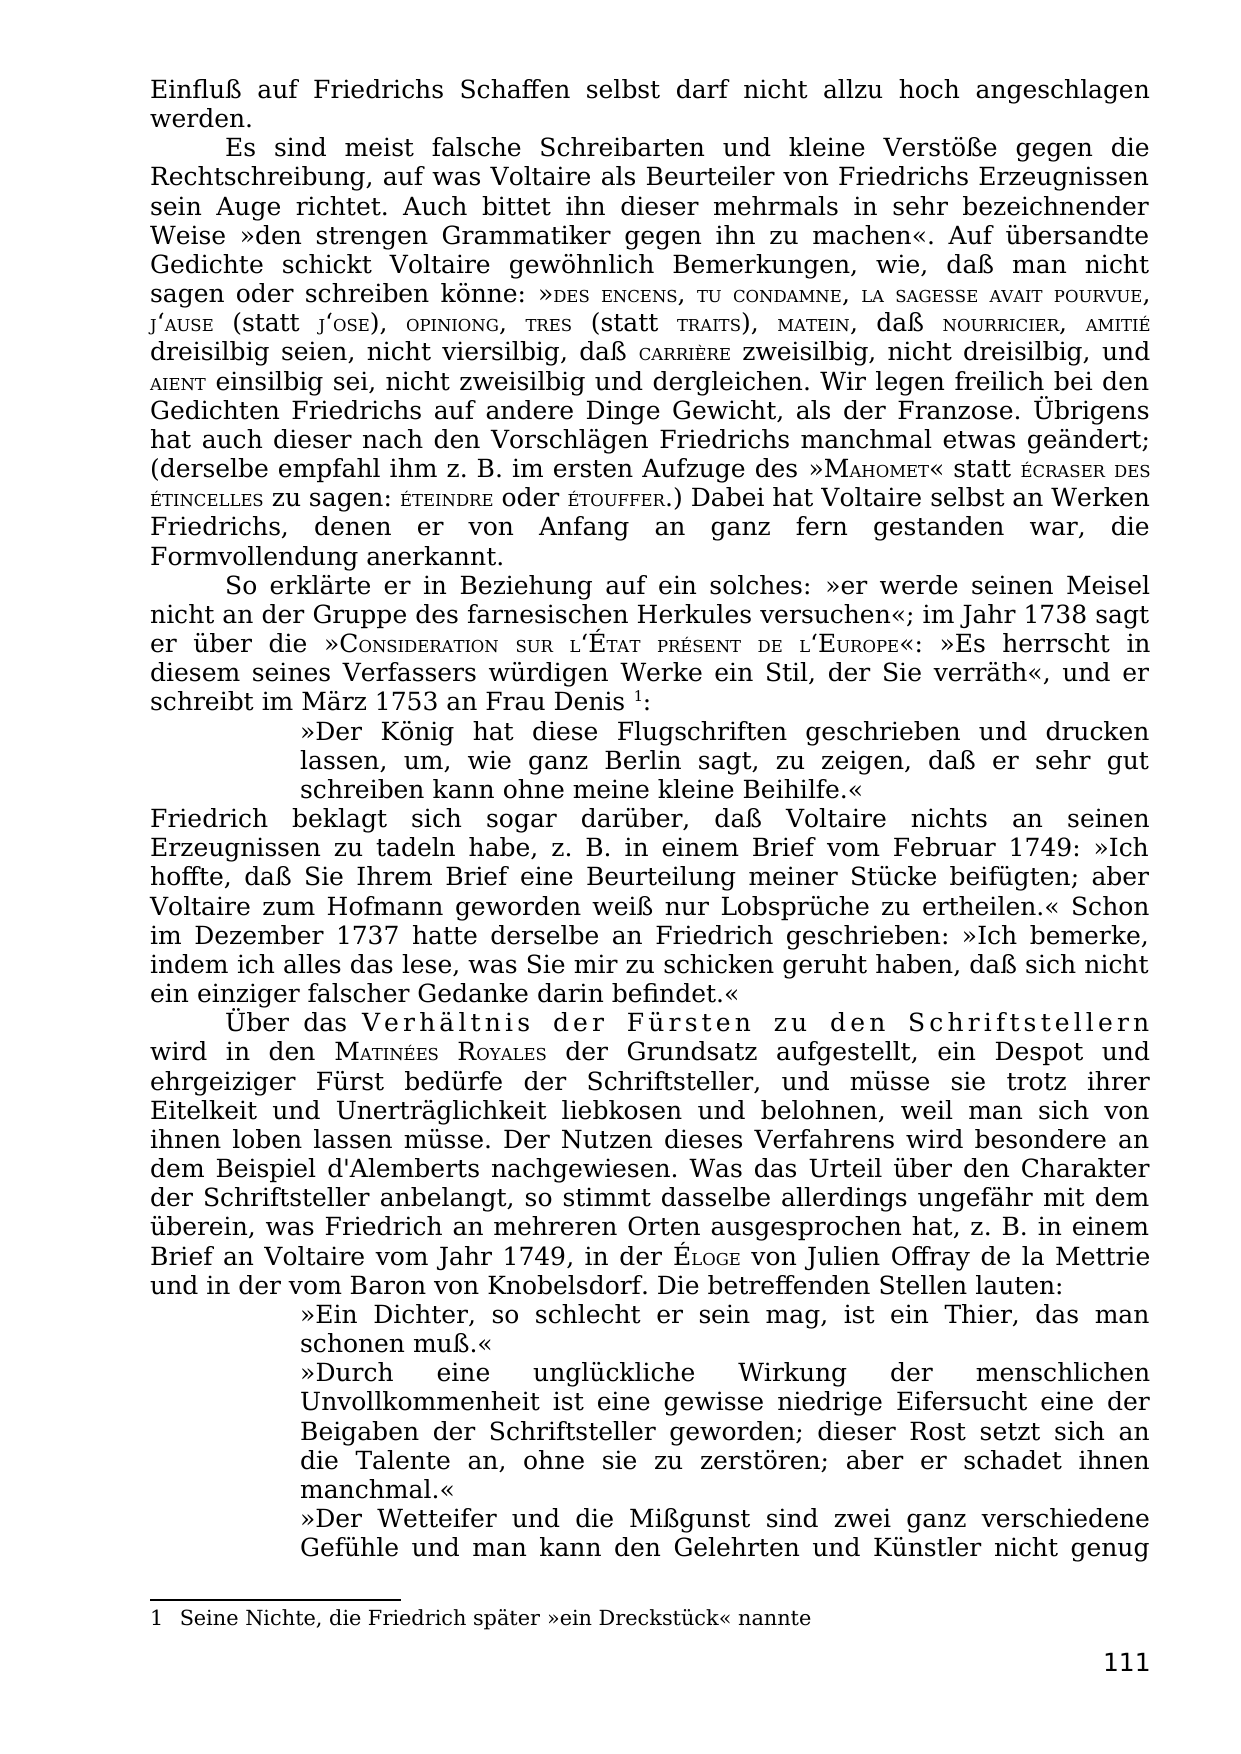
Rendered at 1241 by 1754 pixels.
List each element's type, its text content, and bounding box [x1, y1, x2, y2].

text So erklärte er in Beziehung auf ein solches: »er werde seinen Meisel nicht an der Gruppe des farnesischen Herkules versuchen«; im Jahr 1738 sagt er über die »Consideration sur l‘État présent de l‘Europe«: »Es herrscht in diesem seines Verfassers würdigen Werke ein Stil, der Sie verräth«, und er schreibt im März 1753 an Frau Denis : [150, 571, 1151, 717]
text Es sind meist falsche Schreibarten und kleine Verstöße gegen die Rechtschreibung, auf was Voltaire als Beurteiler von Friedrichs Erzeugnissen sein Auge richtet. Auch bittet ihn dieser mehrmals in sehr bezeichnender Weise »den strengen Grammatiker gegen ihn zu machen«. Auf übersandte Gedichte schickt Voltaire gewöhnlich Bemerkungen, wie, daß man nicht sagen oder schreiben könne: »des encens, tu condamne, la sagesse avait pourvue, j‘ause (statt j‘ose), opiniong, tres (statt traits), matein, daß nourricier, amitié dreisilbig seien, nicht viersilbig, daß carrière zweisilbig, nicht dreisilbig, und aient einsilbig sei, nicht zweisilbig und dergleichen. Wir legen freilich bei den Gedichten Friedrichs auf andere Dinge Gewicht, als der Franzose. Übrigens hat auch dieser nach den Vorschlägen Friedrichs manchmal etwas geändert; (derselbe empfahl ihm z. B. im ersten Aufzuge des »Mahomet« statt écraser des étincelles zu sagen: éteindre oder étouffer.) Dabei hat Voltaire selbst an Werken Friedrichs, denen er von Anfang an ganz fern gestanden war, die Formvollendung anerkannt. [150, 133, 1151, 571]
text Über das Verhältnis der Fürsten zu den Schriftstellern wird in den Matinées Royales der Grundsatz aufgestellt, ein Despot und ehrgeiziger Fürst bedürfe der Schriftsteller, und müsse sie trotz ihrer Eitelkeit und Unerträglichkeit liebkosen und belohnen, weil man sich von ihnen loben lassen müsse. Der Nutzen dieses Verfahrens wird besondere an dem Beispiel d'Alemberts nachgewiesen. Was das Urteil über den Charakter der Schriftsteller anbelangt, so stimmt dasselbe allerdings ungefähr mit dem überein, was Friedrich an mehreren Orten ausgesprochen hat, z. B. in einem Brief an Voltaire vom Jahr 1749, in der Éloge von Julien Offray de la Mettrie und in der vom Baron von Knobelsdorf. Die betreffenden Stellen lauten: [150, 1008, 1151, 1300]
text Seine Nichte, die Friedrich später »ein Dreckstück« nannte [150, 1606, 1151, 1631]
text »Durch eine unglückliche Wirkung der menschlichen Unvollkommenheit ist eine gewisse niedrige Eifersucht eine der Beigaben der Schriftsteller geworden; dieser Rost setzt sich an die Talente an, ohne sie zu zerstören; aber er schadet ihnen manchmal.« [300, 1358, 1151, 1504]
text »Der König hat diese Flugschriften geschrieben und drucken lassen, um, wie ganz Berlin sagt, zu zeigen, daß er sehr gut schreiben kann ohne meine kleine Beihilfe.« [300, 717, 1151, 804]
text Einfluß auf Friedrichs Schaffen selbst darf nicht allzu hoch angeschlagen werden. [150, 75, 1151, 133]
text »Ein Dichter, so schlecht er sein mag, ist ein Thier, das man schonen muß.« [300, 1300, 1151, 1358]
text »Der Wetteifer und die Mißgunst sind zwei ganz verschiedene Gefühle und man kann den Gelehrten und Künstler nicht genug [300, 1504, 1151, 1562]
text Friedrich beklagt sich sogar darüber, daß Voltaire nichts an seinen Erzeugnissen zu tadeln habe, z. B. in einem Brief vom Februar 1749: »Ich hoffte, daß Sie Ihrem Brief eine Beurteilung meiner Stücke beifügten; aber Voltaire zum Hofmann geworden weiß nur Lobsprüche zu ertheilen.« Schon im Dezember 1737 hatte derselbe an Friedrich geschrieben: »Ich bemerke, indem ich alles das lese, was Sie mir zu schicken geruht haben, daß sich nicht ein einziger falscher Gedanke darin befindet.« [150, 804, 1151, 1008]
